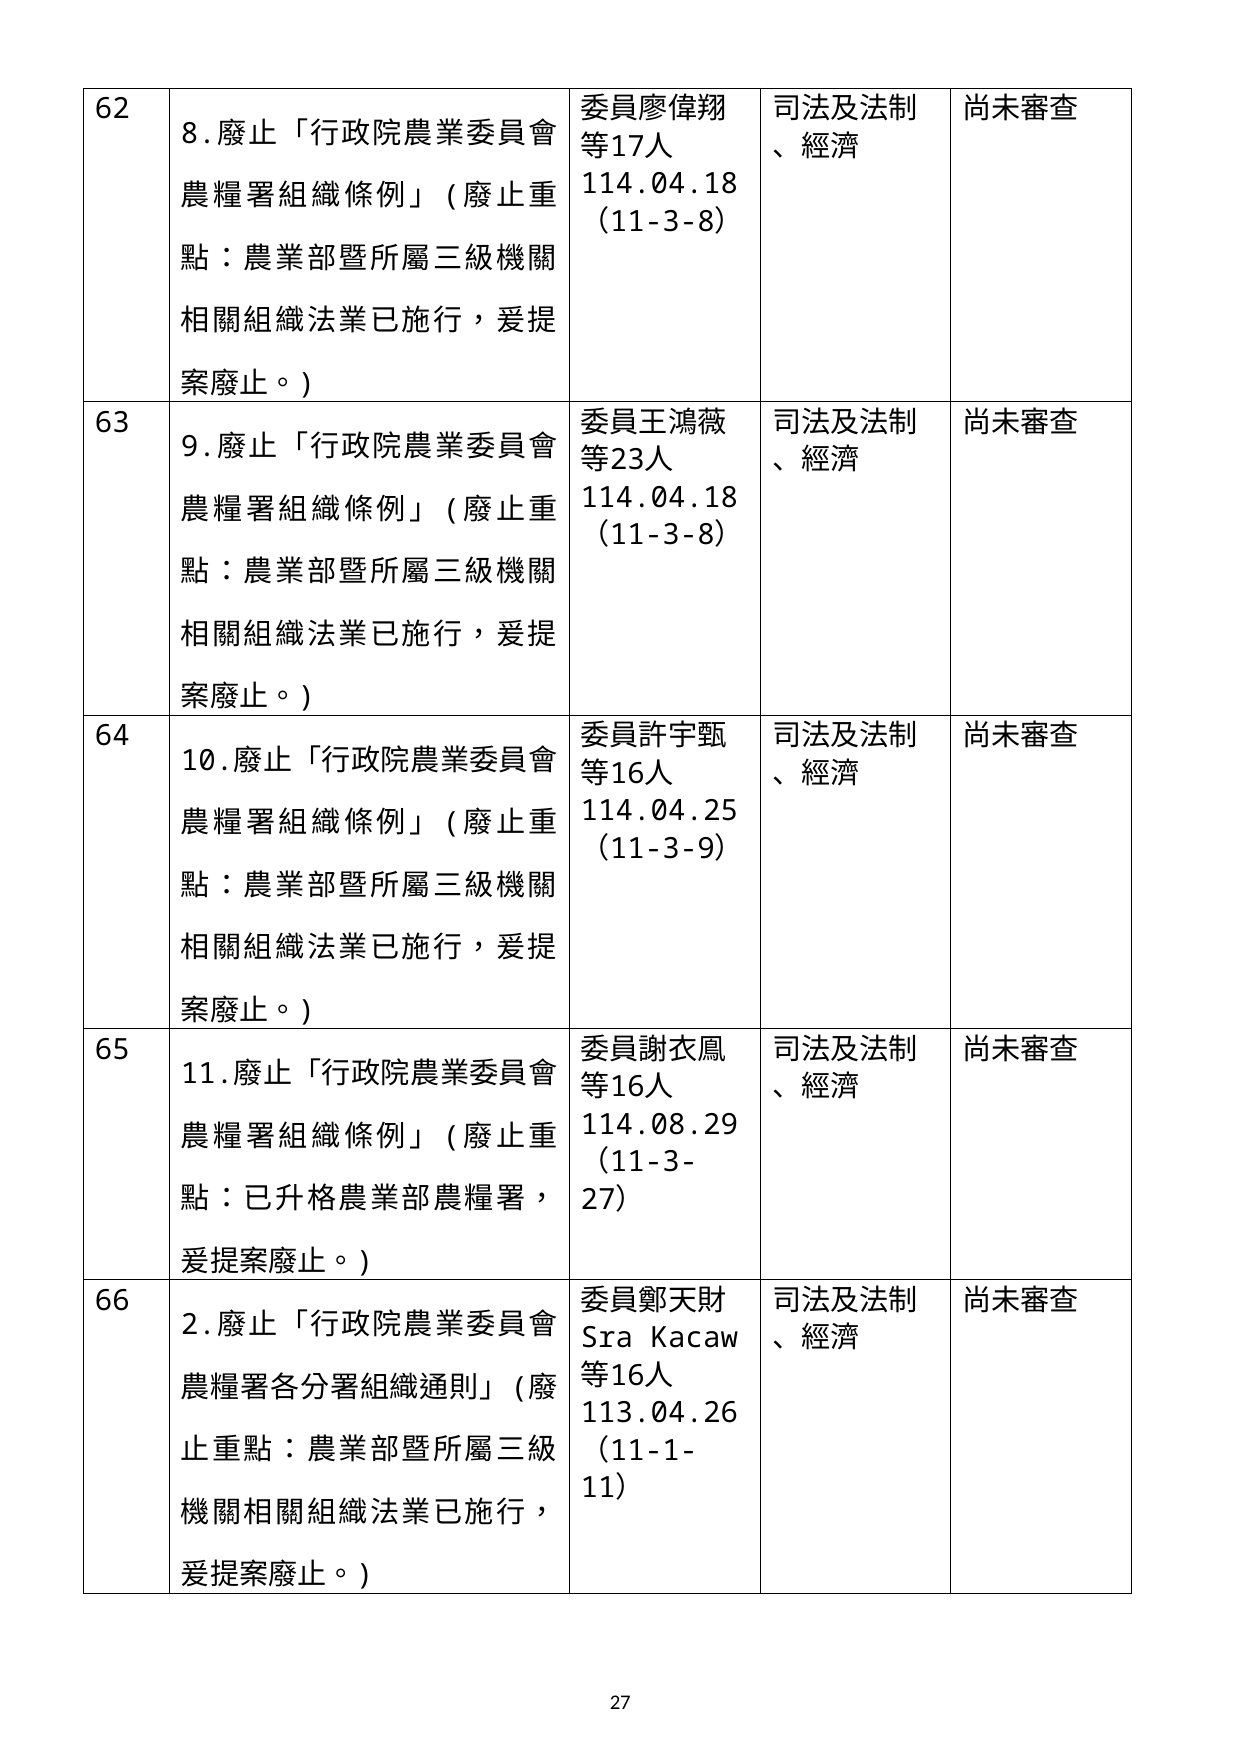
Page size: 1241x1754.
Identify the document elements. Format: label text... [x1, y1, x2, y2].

table_cell 司法及法制、經濟 [761, 716, 950, 1028]
table_cell 尚未審查 [951, 716, 1131, 1028]
table_cell 64 [84, 716, 169, 1028]
table_cell 63 [84, 402, 169, 715]
table_cell 司法及法制、經濟 [761, 1280, 950, 1593]
table_cell 委員謝衣鳯 等16人 114.08.29 （11-3-27） [570, 1029, 760, 1279]
table_cell 委員許宇甄 等16人 114.04.25 （11-3-9） [570, 716, 760, 1028]
table_cell 65 [84, 1029, 169, 1279]
table_cell 尚未審查 [951, 1280, 1131, 1593]
table_cell 11.廢止「行政院農業委員會農糧署組織條例」(廢止重點：已升格農業部農糧署，爰提案廢止。) [170, 1029, 569, 1279]
table_cell 9.廢止「行政院農業委員會農糧署組織條例」(廢止重點：農業部暨所屬三級機關相關組織法業已施行，爰提案廢止。) [170, 402, 569, 715]
table_cell 尚未審查 [951, 89, 1131, 401]
table_cell 委員鄭天財 Sra Kacaw 等16人 113.04.26 （11-1-11） [570, 1280, 760, 1593]
table_cell 委員廖偉翔 等17人 114.04.18 （11-3-8） [570, 89, 760, 401]
table_cell 2.廢止「行政院農業委員會農糧署各分署組織通則」(廢止重點：農業部暨所屬三級機關相關組織法業已施行，爰提案廢止。) [170, 1280, 569, 1593]
table_cell 66 [84, 1280, 169, 1593]
table_cell 尚未審查 [951, 402, 1131, 715]
table_cell 62 [84, 89, 169, 401]
table_cell 尚未審查 [951, 1029, 1131, 1279]
table_cell 10.廢止「行政院農業委員會農糧署組織條例」(廢止重點：農業部暨所屬三級機關相關組織法業已施行，爰提案廢止。) [170, 716, 569, 1028]
table_cell 8.廢止「行政院農業委員會農糧署組織條例」(廢止重點：農業部暨所屬三級機關相關組織法業已施行，爰提案廢止。) [170, 89, 569, 401]
table_cell 司法及法制、經濟 [761, 1029, 950, 1279]
table_cell 委員王鴻薇 等23人 114.04.18 （11-3-8） [570, 402, 760, 715]
table_cell 司法及法制、經濟 [761, 89, 950, 401]
table_cell 司法及法制、經濟 [761, 402, 950, 715]
